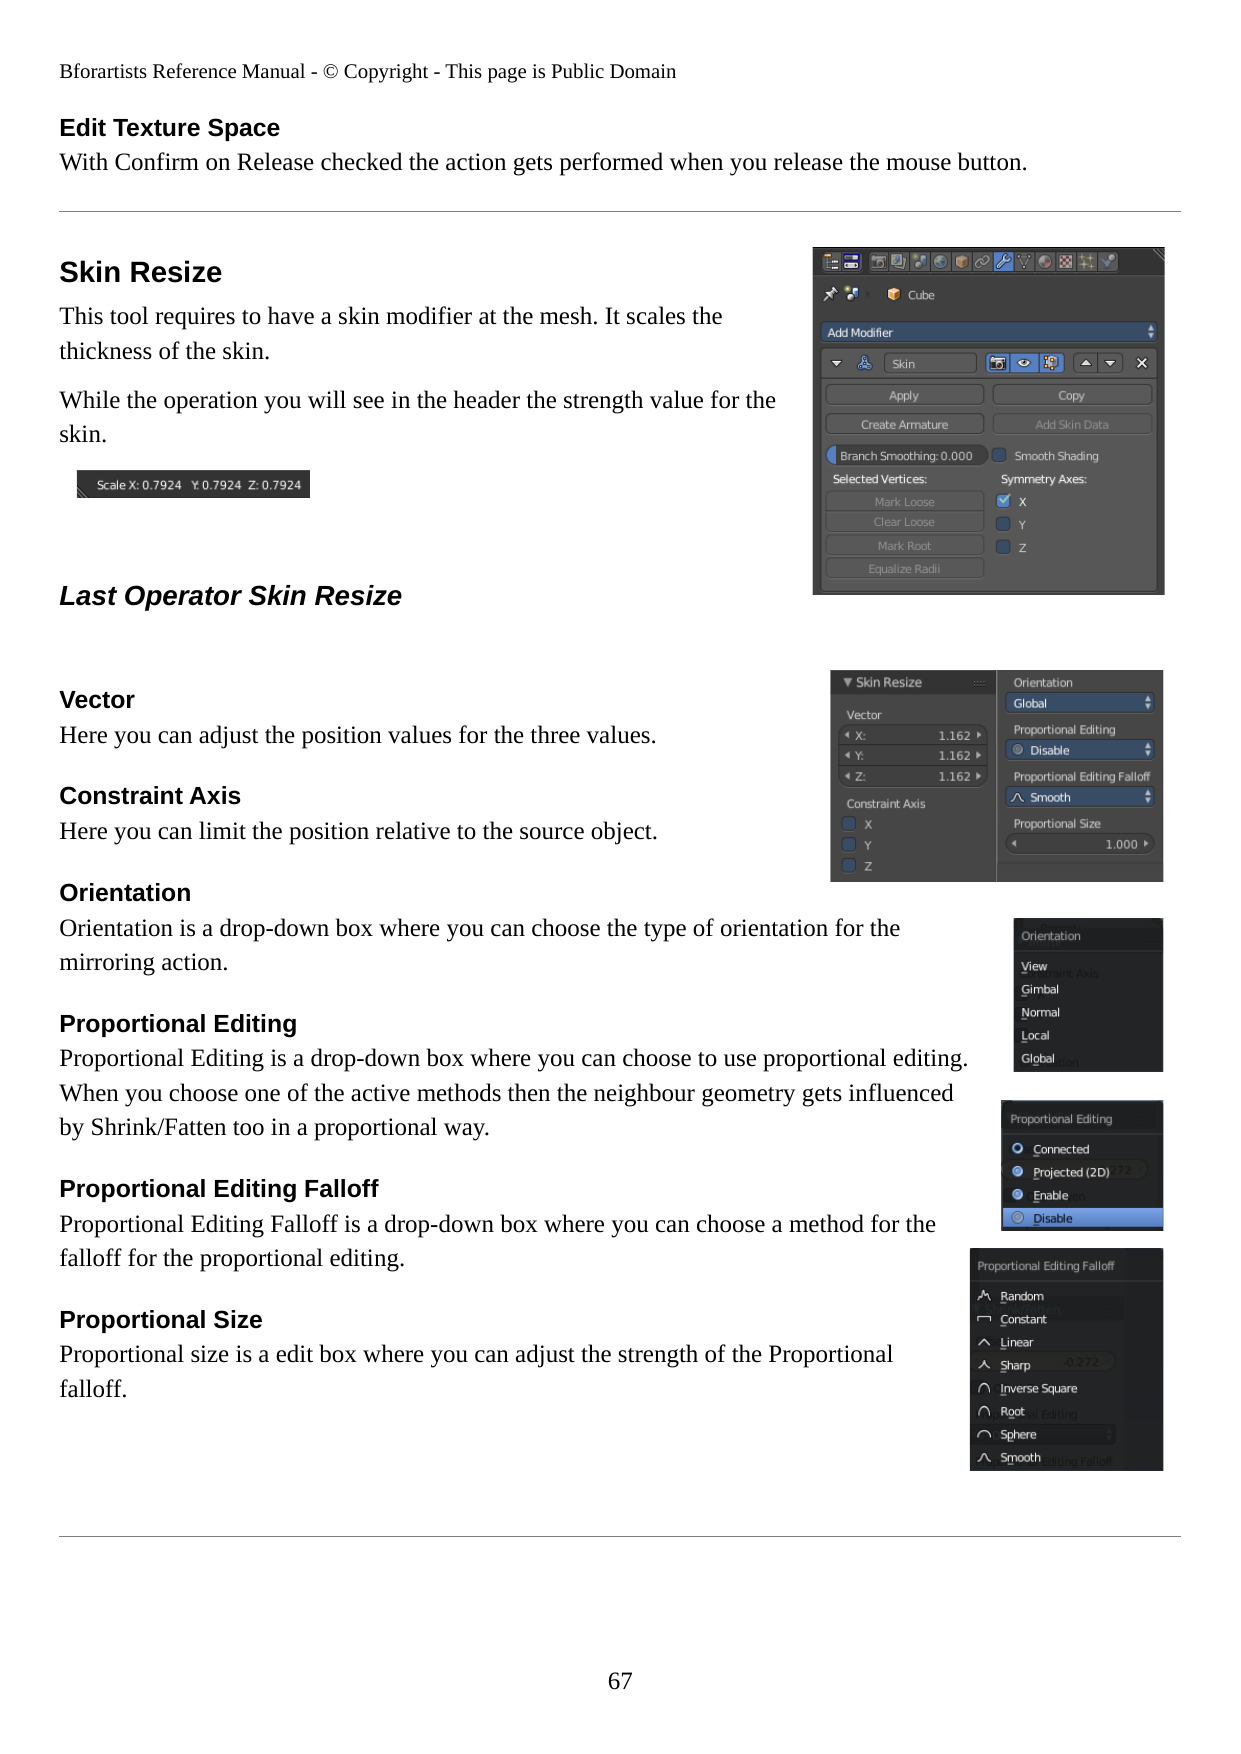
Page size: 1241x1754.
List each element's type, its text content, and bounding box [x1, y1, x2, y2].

picture [76, 470, 310, 498]
subtitle Proportional Size [59, 1305, 969, 1333]
subtitle Skin Resize [59, 255, 812, 289]
subtitle Vector [59, 685, 830, 714]
subtitle [1164, 685, 1181, 714]
text Here you can adjust the position values for the three values. [59, 720, 830, 749]
subtitle Proportional Editing [59, 1009, 1013, 1037]
subtitle [1164, 1009, 1181, 1037]
picture [1001, 1100, 1164, 1231]
subtitle Proportional Editing Falloff [59, 1174, 1001, 1202]
text With Confirm on Release checked the action gets performed when you release the mouse button. [59, 147, 1181, 176]
picture [830, 670, 1164, 882]
text Here you can limit the position relative to the source object. [59, 816, 830, 845]
subtitle [1165, 255, 1181, 289]
text While the operation you will see in the header the strength value for the skin. [59, 385, 812, 448]
picture [969, 1248, 1164, 1471]
text Proportional Editing is a drop-down box where you can choose to use proportional editing. When you choose one of the active methods then the neighbour geometry gets influenced by Shrink/Fatten too in a proportional way. [59, 1043, 1181, 1141]
subtitle Edit Texture Space [59, 113, 1181, 141]
subtitle [1164, 781, 1181, 810]
text Proportional size is a edit box where you can adjust the strength of the Proportional falloff. [59, 1339, 969, 1403]
picture [1013, 918, 1164, 1072]
subtitle Orientation [59, 878, 1181, 906]
text Proportional Editing Falloff is a drop-down box where you can choose a method for the falloff for the proportional editing. [59, 1209, 1181, 1272]
subtitle Last Operator Skin Resize [59, 579, 1181, 611]
text This tool requires to have a skin modifier at the mesh. It scales the thickness of the skin. [59, 301, 812, 365]
subtitle [1164, 1305, 1181, 1333]
picture [812, 247, 1165, 595]
subtitle Constraint Axis [59, 781, 830, 810]
text Orientation is a drop-down box where you can choose the type of orientation for the mirroring action. [59, 913, 1181, 976]
